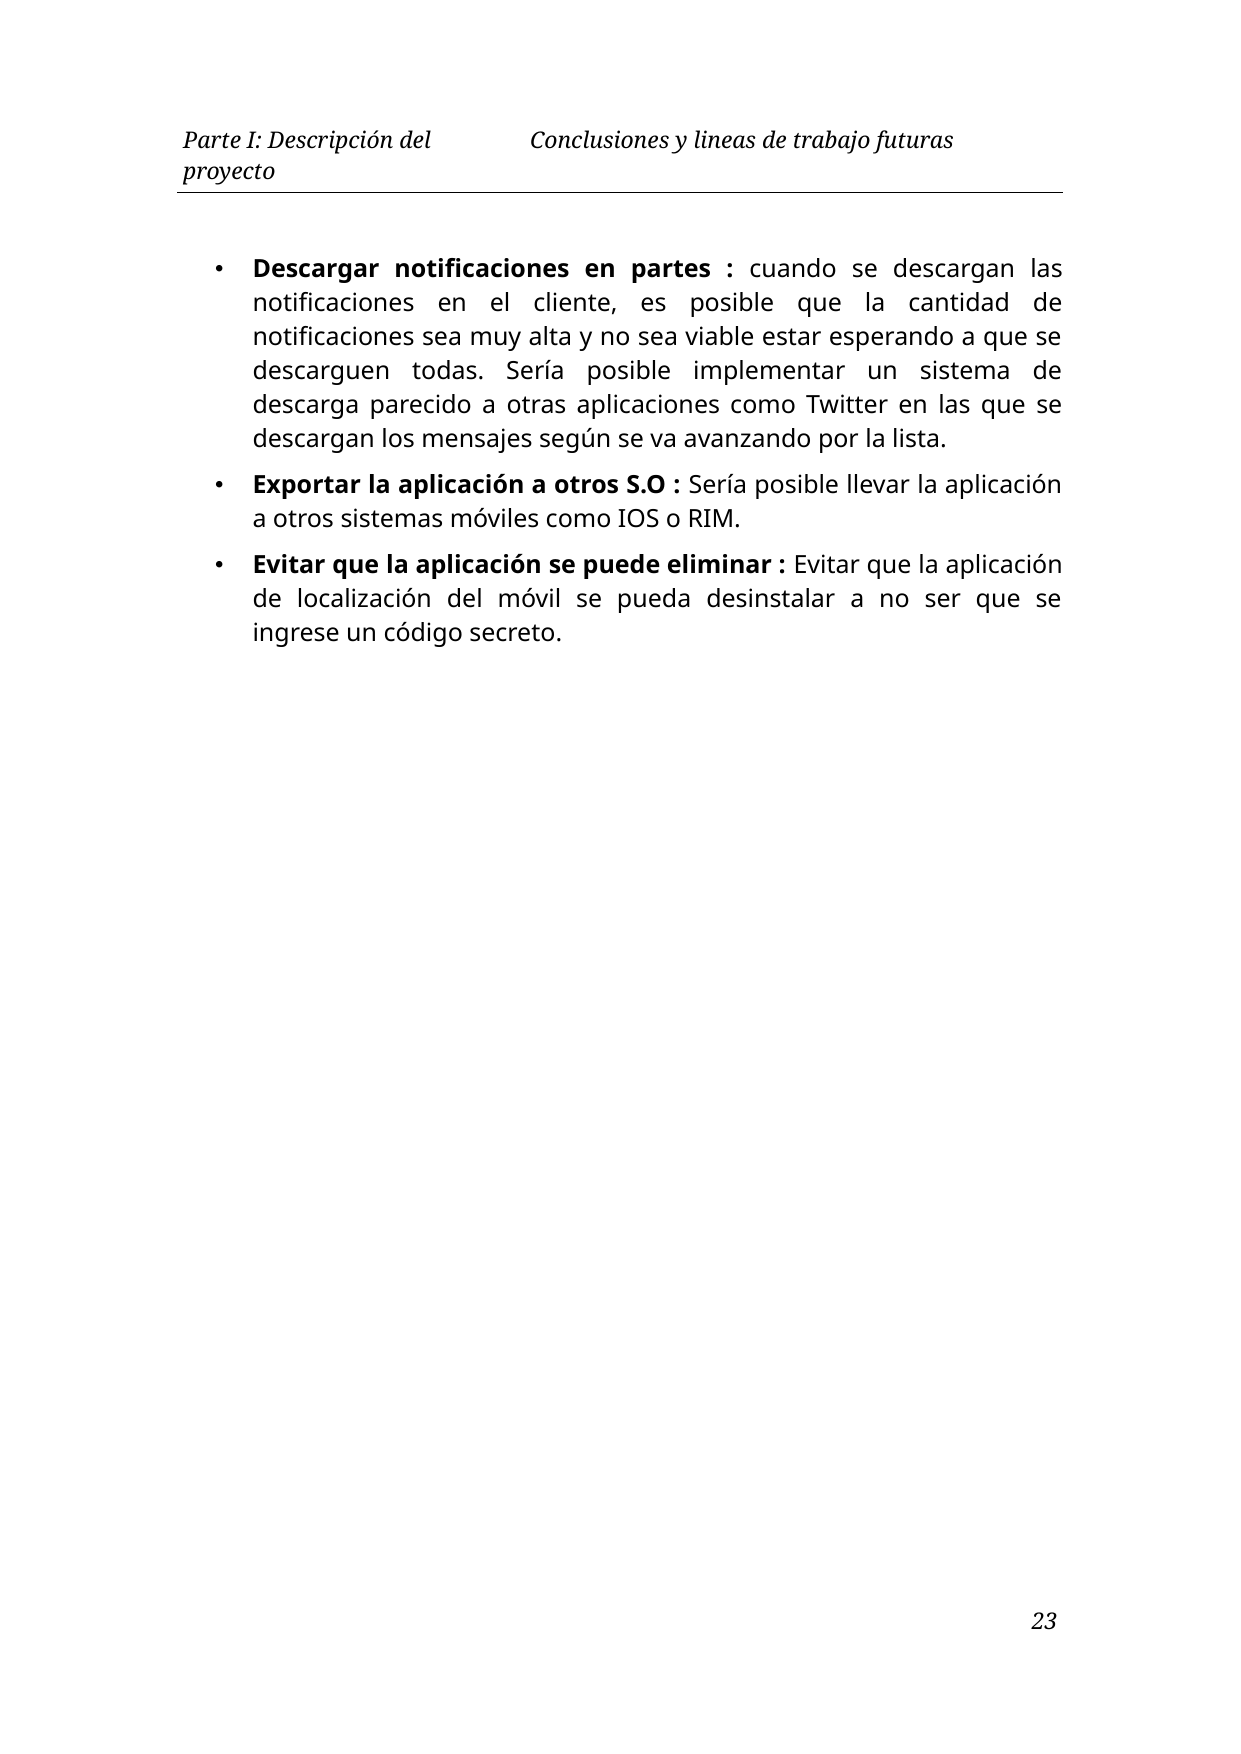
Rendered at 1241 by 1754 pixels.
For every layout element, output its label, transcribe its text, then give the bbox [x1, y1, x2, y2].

list Exportar la aplicación a otros S.O : Sería posible llevar la aplicación a otros sistemas móviles como IOS o RIM. [215, 467, 1063, 535]
list Descargar notificaciones en partes : cuando se descargan las notificaciones en el cliente, es posible que la cantidad de notificaciones sea muy alta y no sea viable estar esperando a que se descarguen todas. Sería posible implementar un sistema de descarga parecido a otras aplicaciones como Twitter en las que se descargan los mensajes según se va avanzando por la lista. [215, 250, 1063, 455]
list Evitar que la aplicación se puede eliminar : Evitar que la aplicación de localización del móvil se pueda desinstalar a no ser que se ingrese un código secreto. [215, 546, 1063, 649]
